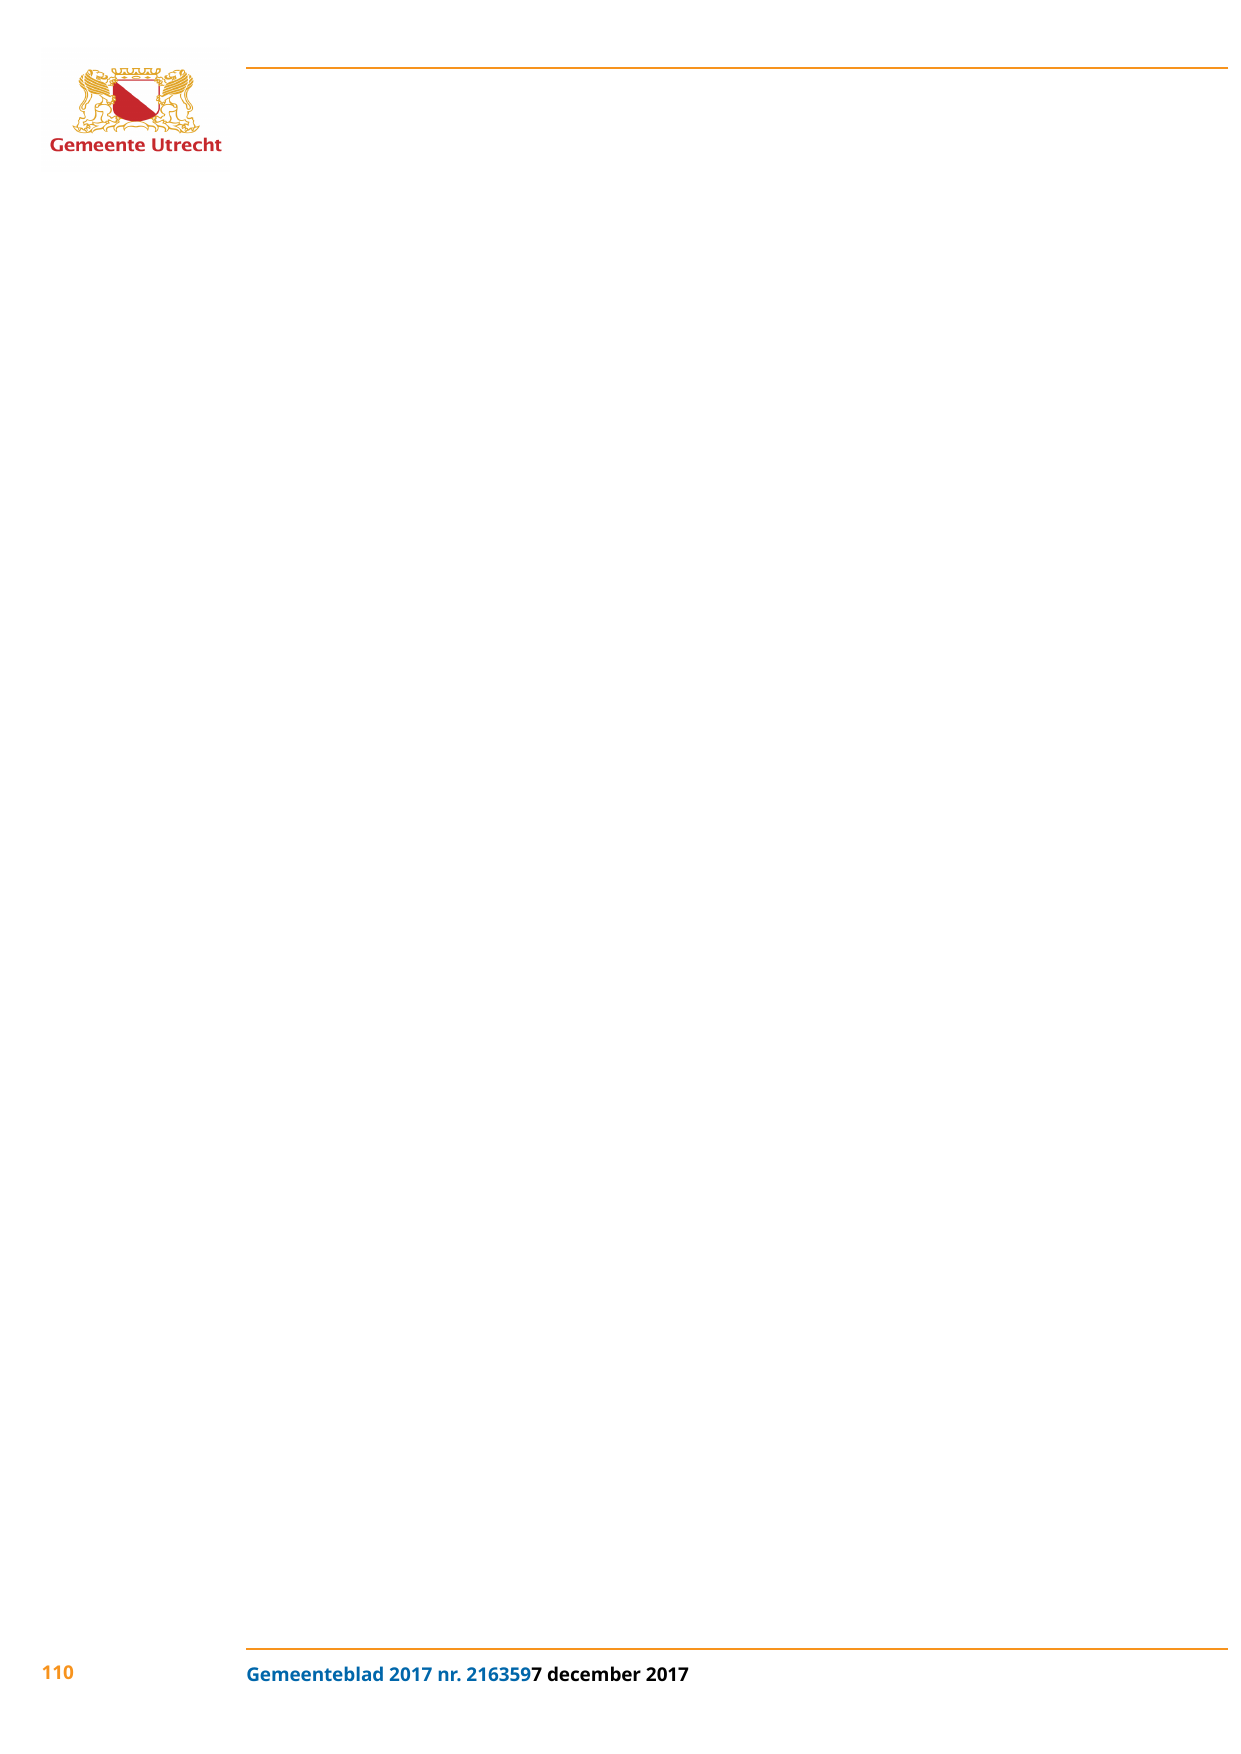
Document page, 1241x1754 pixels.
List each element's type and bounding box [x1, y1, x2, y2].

picture [41, 47, 231, 172]
